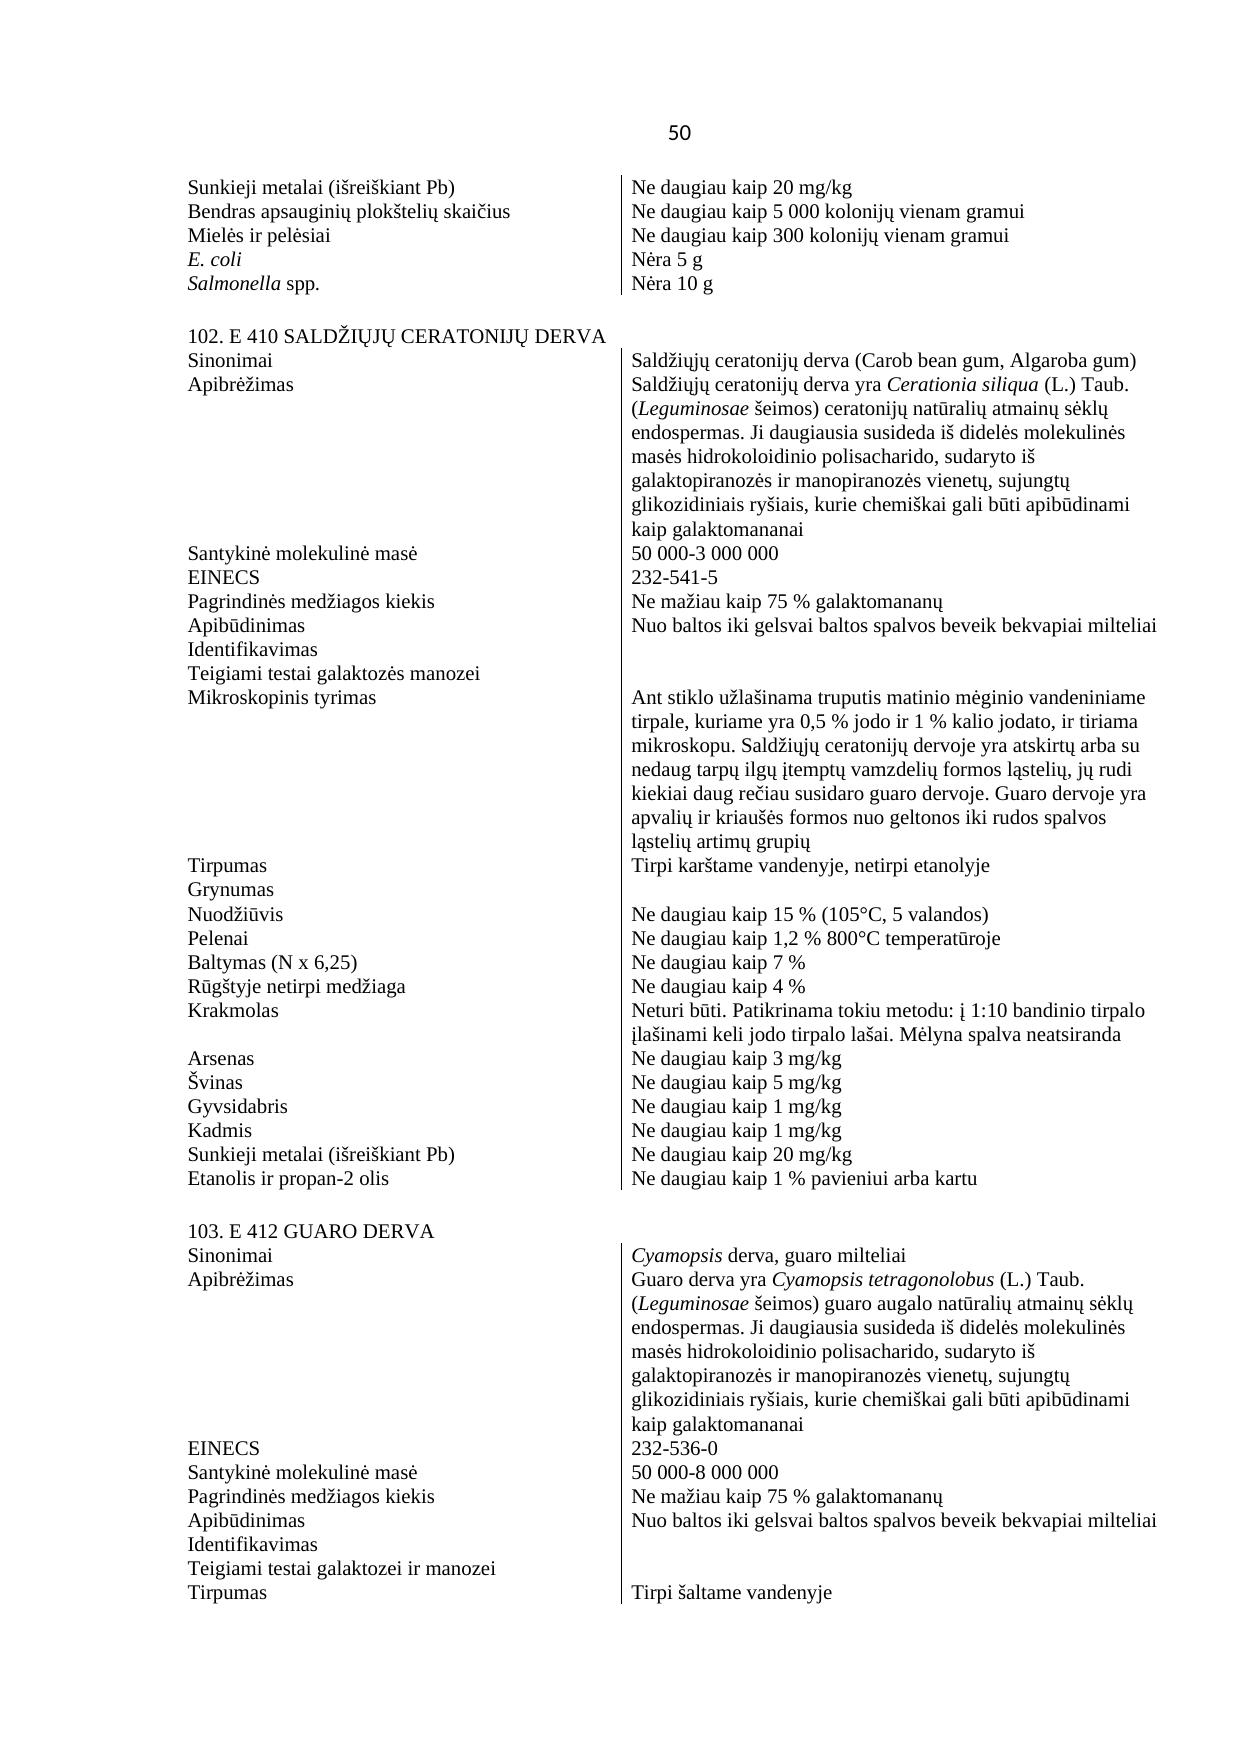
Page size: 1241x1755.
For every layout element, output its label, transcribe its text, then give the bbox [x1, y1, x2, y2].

table_cell Sunkieji metalai (išreiškiant Pb) [177, 175, 621, 199]
table_cell Krakmolas [177, 998, 621, 1046]
table_cell [622, 661, 1181, 685]
table_cell Ne daugiau kaip 5 mg/kg [622, 1070, 1181, 1094]
table_cell [622, 1532, 1181, 1556]
table_cell Ne daugiau kaip 5 000 kolonijų vienam gramui [622, 199, 1181, 223]
table_cell Ne daugiau kaip 1 mg/kg [622, 1118, 1181, 1142]
table_cell Santykinė molekulinė masė [177, 541, 621, 564]
table_cell 50 000-8 000 000 [622, 1460, 1181, 1484]
table_cell Pagrindinės medžiagos kiekis [177, 1484, 621, 1508]
table_cell Teigiami testai galaktozei ir manozei [177, 1556, 621, 1580]
table_cell Tirpumas [177, 853, 621, 877]
table_cell Grynumas [177, 878, 621, 901]
table_cell [622, 878, 1181, 901]
table_cell Arsenas [177, 1046, 621, 1070]
table_header 103. E 412 GUARO DERVA [177, 1219, 1181, 1243]
table_cell Apibrėžimas [177, 372, 621, 541]
table_cell Nuo baltos iki gelsvai baltos spalvos beveik bekvapiai milteliai [622, 1508, 1181, 1532]
table_cell Rūgštyje netirpi medžiaga [177, 974, 621, 998]
table_cell Sinonimai [177, 348, 621, 372]
table_cell Neturi būti. Patikrinama tokiu metodu: į 1:10 bandinio tirpalo įlašinami keli jodo tirpalo lašai. Mėlyna spalva neatsiranda [622, 998, 1181, 1046]
table_cell Ant stiklo užlašinama truputis matinio mėginio vandeniniame tirpale, kuriame yra 0,5 % jodo ir 1 % kalio jodato, ir tiriama mikroskopu. Saldžiųjų ceratonijų dervoje yra atskirtų arba su nedaug tarpų ilgų įtemptų vamzdelių formos ląstelių, jų rudi kiekiai daug rečiau susidaro guaro dervoje. Guaro dervoje yra apvalių ir kriaušės formos nuo geltonos iki rudos spalvos ląstelių artimų grupių [622, 685, 1181, 853]
table_cell Nuo baltos iki gelsvai baltos spalvos beveik bekvapiai milteliai [622, 613, 1181, 637]
table_cell 232-541-5 [622, 565, 1181, 589]
table_cell Guaro derva yra Cyamopsis tetragonolobus (L.) Taub. (Leguminosae šeimos) guaro augalo natūralių atmainų sėklų endospermas. Ji daugiausia susideda iš didelės molekulinės masės hidrokoloidinio polisacharido, sudaryto iš galaktopiranozės ir manopiranozės vienetų, sujungtų glikozidiniais ryšiais, kurie chemiškai gali būti apibūdinami kaip galaktomananai [622, 1267, 1181, 1436]
table_cell Pelenai [177, 926, 621, 949]
table_cell Apibrėžimas [177, 1267, 621, 1436]
table_cell Ne daugiau kaip 1,2 % 800°C temperatūroje [622, 926, 1181, 949]
table_cell Tirpi šaltame vandenyje [622, 1580, 1181, 1604]
table_cell Ne daugiau kaip 20 mg/kg [622, 1142, 1181, 1166]
table_cell Nėra 5 g [622, 247, 1181, 271]
table_cell Ne daugiau kaip 1 % pavieniui arba kartu [622, 1166, 1181, 1190]
table_cell Saldžiųjų ceratonijų derva (Carob bean gum, Algaroba gum) [622, 348, 1181, 372]
table_cell Nėra 10 g [622, 271, 1181, 295]
table_cell Sunkieji metalai (išreiškiant Pb) [177, 1142, 621, 1166]
table_cell Saldžiųjų ceratonijų derva yra Cerationia siliqua (L.) Taub. (Leguminosae šeimos) ceratonijų natūralių atmainų sėklų endospermas. Ji daugiausia susideda iš didelės molekulinės masės hidrokoloidinio polisacharido, sudaryto iš galaktopiranozės ir manopiranozės vienetų, sujungtų glikozidiniais ryšiais, kurie chemiškai gali būti apibūdinami kaip galaktomananai [622, 372, 1181, 541]
table_cell Etanolis ir propan-2 olis [177, 1166, 621, 1190]
table_cell Nuodžiūvis [177, 901, 621, 926]
table_cell Bendras apsauginių plokštelių skaičius [177, 199, 621, 223]
table_cell Ne daugiau kaip 7 % [622, 950, 1181, 974]
table_cell Apibūdinimas [177, 1508, 621, 1532]
table_cell Ne daugiau kaip 1 mg/kg [622, 1094, 1181, 1118]
table_cell Mikroskopinis tyrimas [177, 685, 621, 853]
table_cell Tirpumas [177, 1580, 621, 1604]
table_cell Santykinė molekulinė masė [177, 1460, 621, 1484]
table_cell EINECS [177, 1436, 621, 1459]
table_cell Baltymas (N x 6,25) [177, 950, 621, 974]
table_cell Ne daugiau kaip 3 mg/kg [622, 1046, 1181, 1070]
table_cell Gyvsidabris [177, 1094, 621, 1118]
table_cell Apibūdinimas [177, 613, 621, 637]
table_header 102. E 410 SALDŽIŲJŲ CERATONIJŲ DERVA [177, 324, 1181, 348]
table_cell Ne mažiau kaip 75 % galaktomananų [622, 1484, 1181, 1508]
table_cell Mielės ir pelėsiai [177, 223, 621, 247]
table_cell Ne mažiau kaip 75 % galaktomananų [622, 589, 1181, 613]
table_cell Identifikavimas [177, 637, 621, 661]
table_cell Tirpi karštame vandenyje, netirpi etanolyje [622, 853, 1181, 877]
table_cell [622, 637, 1181, 661]
table_cell Salmonella spp. [177, 271, 621, 295]
table_cell Ne daugiau kaip 300 kolonijų vienam gramui [622, 223, 1181, 247]
table_cell Kadmis [177, 1118, 621, 1142]
table_cell Ne daugiau kaip 15 % (105°C, 5 valandos) [622, 901, 1181, 926]
table_cell [622, 1556, 1181, 1580]
table_cell Pagrindinės medžiagos kiekis [177, 589, 621, 613]
table_cell Cyamopsis derva, guaro milteliai [622, 1243, 1181, 1267]
table_cell Sinonimai [177, 1243, 621, 1267]
table_cell EINECS [177, 565, 621, 589]
table_cell Ne daugiau kaip 20 mg/kg [622, 175, 1181, 199]
table_cell Teigiami testai galaktozės manozei [177, 661, 621, 685]
table_cell 50 000-3 000 000 [622, 541, 1181, 564]
table_cell E. coli [177, 247, 621, 271]
table_cell Identifikavimas [177, 1532, 621, 1556]
table_cell Švinas [177, 1070, 621, 1094]
table_cell Ne daugiau kaip 4 % [622, 974, 1181, 998]
table_cell 232-536-0 [622, 1436, 1181, 1459]
